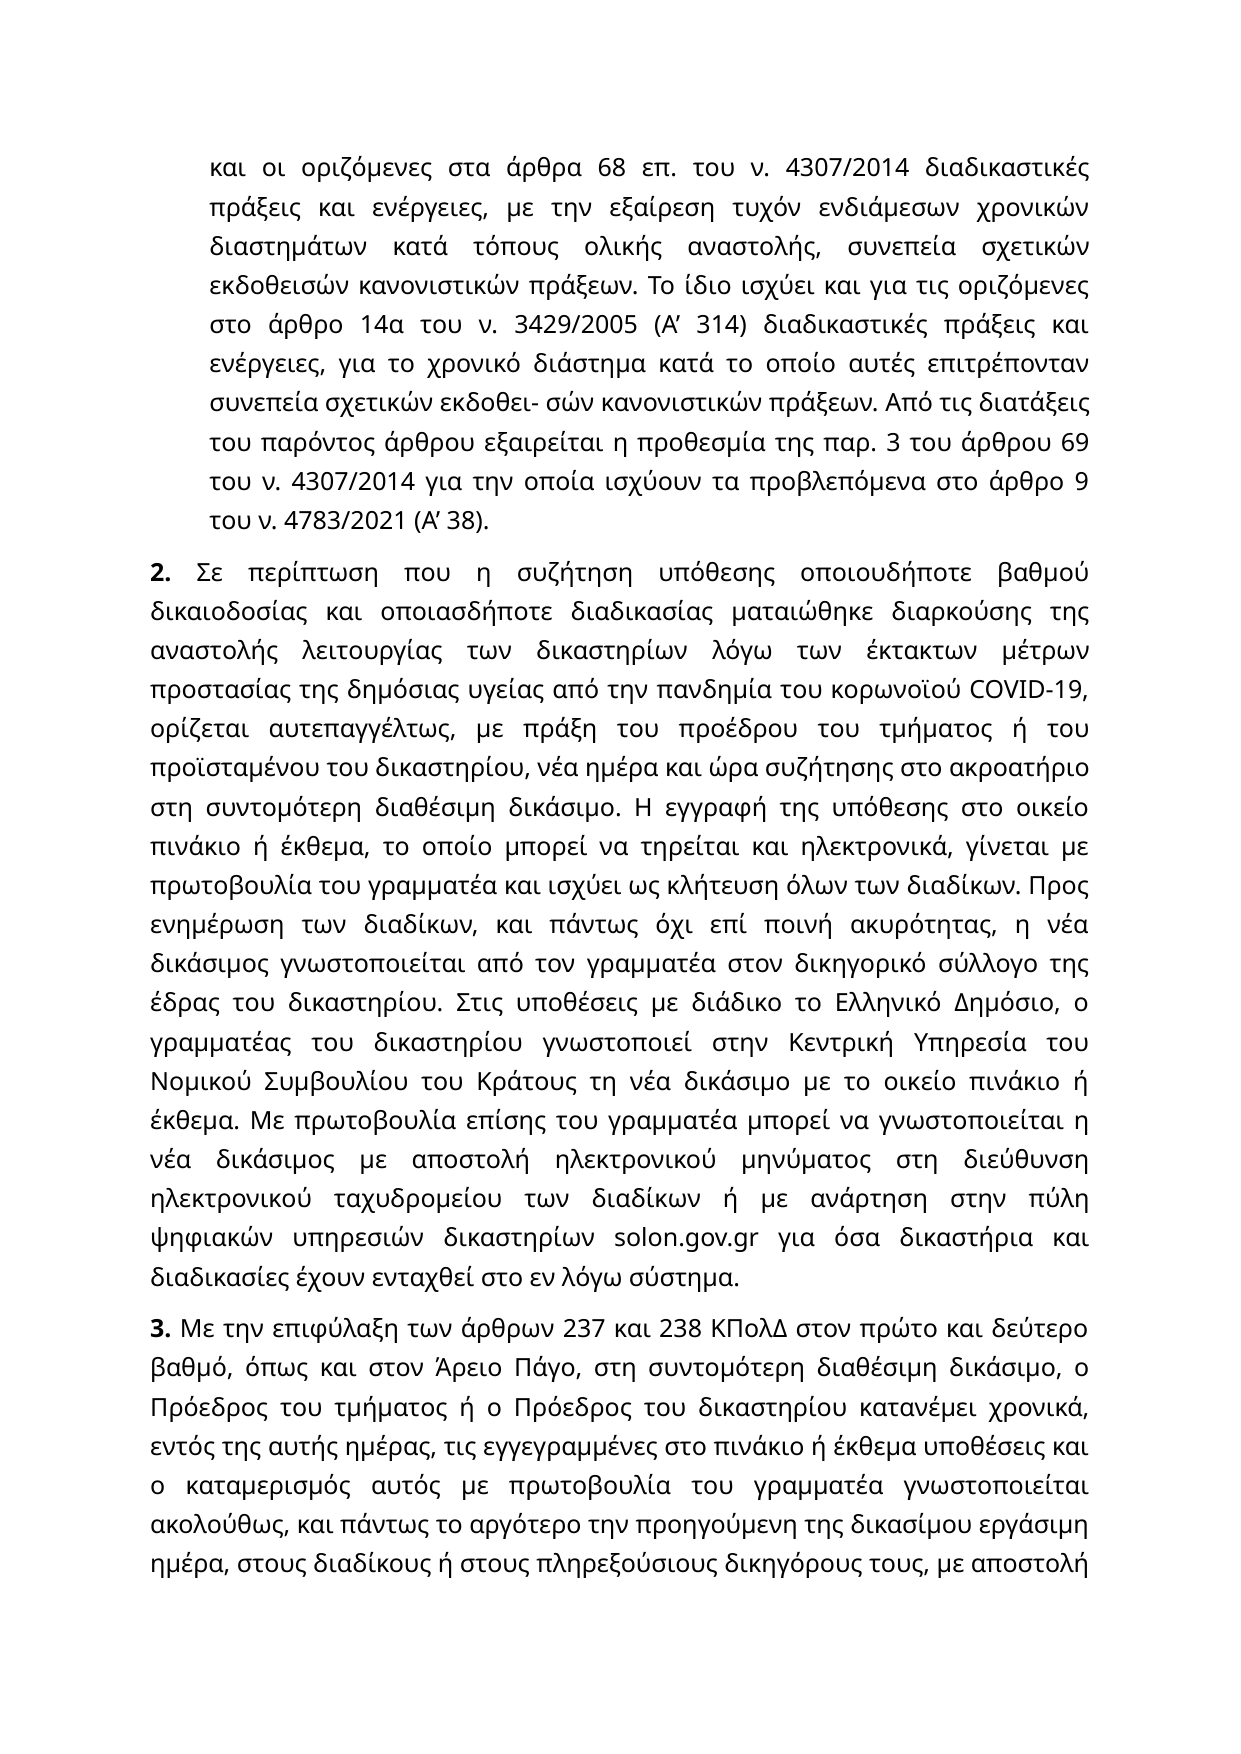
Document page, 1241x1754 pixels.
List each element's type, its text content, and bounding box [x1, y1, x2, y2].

list και οι οριζόμενες στα άρθρα 68 επ. του ν. 4307/2014 διαδικαστικές πράξεις και ενέργειες, με την εξαίρεση τυχόν ενδιάμεσων χρονικών διαστημάτων κατά τόπους ολικής αναστολής, συνεπεία σχετικών εκδοθεισών κανονιστικών πράξεων. Το ίδιο ισχύει και για τις οριζόμενες στο άρθρο 14α του ν. 3429/2005 (Α’ 314) διαδικαστικές πράξεις και ενέργειες, για το χρονικό διάστημα κατά το οποίο αυτές επιτρέπονταν συνεπεία σχετικών εκδοθει- σών κανονιστικών πράξεων. Από τις διατάξεις του παρόντος άρθρου εξαιρείται η προθεσμία της παρ. 3 του άρθρου 69 του ν. 4307/2014 για την οποία ισχύουν τα προβλεπόμενα στο άρθρο 9 του ν. 4783/2021 (Α’ 38). [150, 150, 1090, 537]
text 3. Με την επιφύλαξη των άρθρων 237 και 238 ΚΠολΔ στον πρώτο και δεύτερο βαθμό, όπως και στον Άρειο Πάγο, στη συντομότερη διαθέσιμη δικάσιμο, ο Πρόεδρος του τμήματος ή ο Πρόεδρος του δικαστηρίου κατανέμει χρονικά, εντός της αυτής ημέρας, τις εγγεγραμμένες στο πινάκιο ή έκθεμα υποθέσεις και ο καταμερισμός αυτός με πρωτοβουλία του γραμματέα γνωστοποιείται ακολούθως, και πάντως το αργότερο την προηγούμενη της δικασίμου εργάσιμη ημέρα, στους διαδίκους ή στους πληρεξούσιους δικηγόρους τους, με αποστολή [150, 1311, 1090, 1580]
text 2. Σε περίπτωση που η συζήτηση υπόθεσης οποιουδήποτε βαθμού δικαιοδοσίας και οποιασδήποτε διαδικασίας ματαιώθηκε διαρκούσης της αναστολής λειτουργίας των δικαστηρίων λόγω των έκτακτων μέτρων προστασίας της δημόσιας υγείας από την πανδημία του κορωνοϊού COVID-19, ορίζεται αυτεπαγγέλτως, με πράξη του προέδρου του τμήματος ή του προϊσταμένου του δικαστηρίου, νέα ημέρα και ώρα συζήτησης στο ακροατήριο στη συντομότερη διαθέσιμη δικάσιμο. Η εγγραφή της υπόθεσης στο οικείο πινάκιο ή έκθεμα, το οποίο μπορεί να τηρείται και ηλεκτρονικά, γίνεται με πρωτοβουλία του γραμματέα και ισχύει ως κλήτευση όλων των διαδίκων. Προς ενημέρωση των διαδίκων, και πάντως όχι επί ποινή ακυρότητας, η νέα δικάσιμος γνωστοποιείται από τον γραμματέα στον δικηγορικό σύλλογο της έδρας του δικαστηρίου. Στις υποθέσεις με διάδικο το Ελληνικό Δημόσιο, ο γραμματέας του δικαστηρίου γνωστοποιεί στην Κεντρική Υπηρεσία του Νομικού Συμβουλίου του Κράτους τη νέα δικάσιμο με το οικείο πινάκιο ή έκθεμα. Με πρωτοβουλία επίσης του γραμματέα μπορεί να γνωστοποιείται η νέα δικάσιμος με αποστολή ηλεκτρονικού μηνύματος στη διεύθυνση ηλεκτρονικού ταχυδρομείου των διαδίκων ή με ανάρτηση στην πύλη ψηφιακών υπηρεσιών δικαστηρίων solon.gov.gr για όσα δικαστήρια και διαδικασίες έχουν ενταχθεί στο εν λόγω σύστημα. [150, 554, 1090, 1293]
